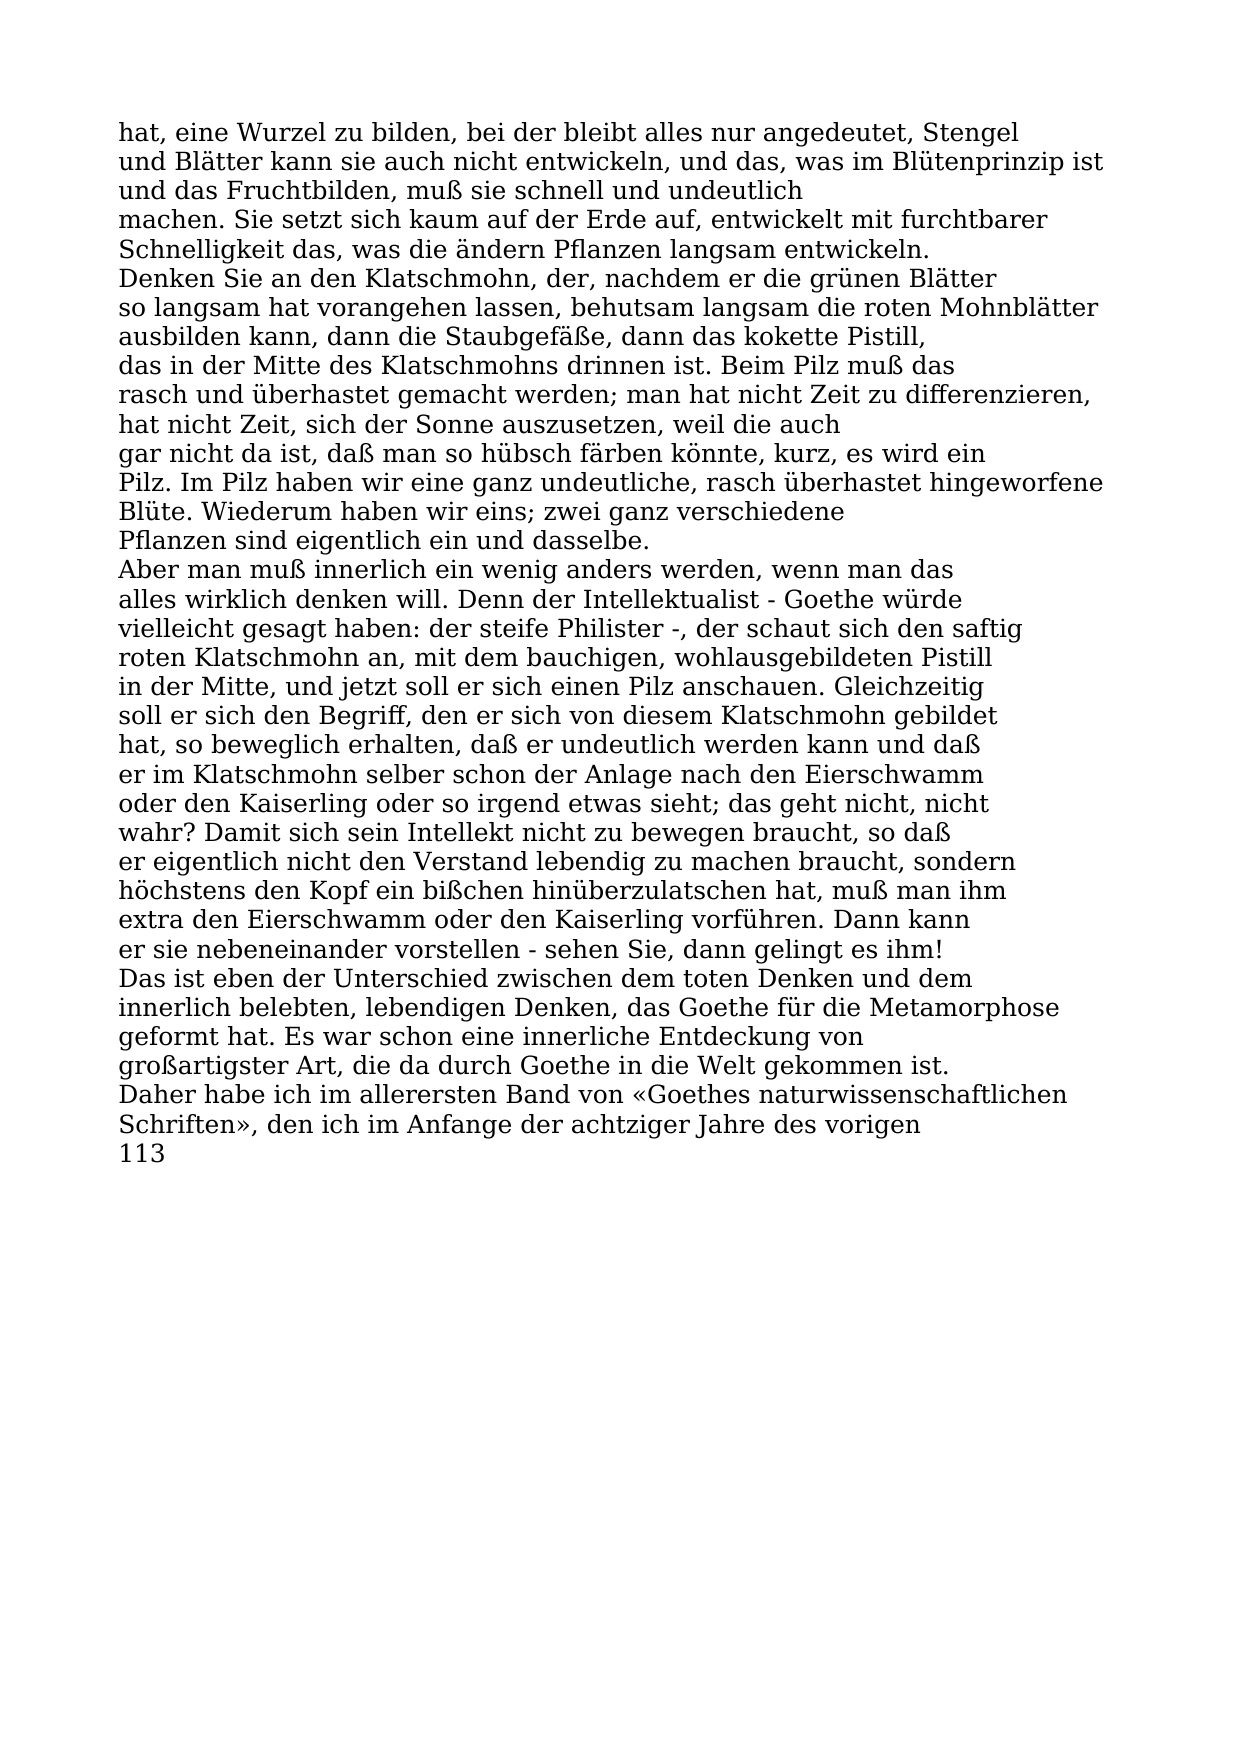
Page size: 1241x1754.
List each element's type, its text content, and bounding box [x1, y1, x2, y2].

text er eigentlich nicht den Verstand lebendig zu machen braucht, sondern [118, 847, 1122, 876]
text Denken Sie an den Klatschmohn, der, nachdem er die grünen Blätter [118, 264, 1122, 293]
text wahr? Damit sich sein Intellekt nicht zu bewegen braucht, so daß [118, 818, 1122, 847]
text roten Klatschmohn an, mit dem bauchigen, wohlausgebildeten Pistill [118, 643, 1122, 672]
text und Blätter kann sie auch nicht entwickeln, und das, was im Blütenprinzip ist und das Fruchtbilden, muß sie schnell und undeutlich [118, 147, 1122, 206]
text innerlich belebten, lebendigen Denken, das Goethe für die Metamorphose geformt hat. Es war schon eine innerliche Entdeckung von [118, 993, 1122, 1051]
text machen. Sie setzt sich kaum auf der Erde auf, entwickelt mit furchtbarer Schnelligkeit das, was die ändern Pflanzen langsam entwickeln. [118, 206, 1122, 264]
text vielleicht gesagt haben: der steife Philister -, der schaut sich den saftig [118, 614, 1122, 643]
text rasch und überhastet gemacht werden; man hat nicht Zeit zu differenzieren, hat nicht Zeit, sich der Sonne auszusetzen, weil die auch [118, 381, 1122, 439]
text großartigster Art, die da durch Goethe in die Welt gekommen ist. [118, 1051, 1122, 1081]
text so langsam hat vorangehen lassen, behutsam langsam die roten Mohnblätter ausbilden kann, dann die Staubgefäße, dann das kokette Pistill, [118, 293, 1122, 351]
text er im Klatschmohn selber schon der Anlage nach den Eierschwamm [118, 760, 1122, 789]
text Pilz. Im Pilz haben wir eine ganz undeutliche, rasch überhastet hingeworfene Blüte. Wiederum haben wir eins; zwei ganz verschiedene [118, 468, 1122, 526]
text alles wirklich denken will. Denn der Intellektualist - Goethe würde [118, 585, 1122, 614]
text Das ist eben der Unterschied zwischen dem toten Denken und dem [118, 964, 1122, 993]
text Pflanzen sind eigentlich ein und dasselbe. [118, 526, 1122, 556]
text soll er sich den Begriff, den er sich von diesem Klatschmohn gebildet [118, 701, 1122, 731]
text gar nicht da ist, daß man so hübsch färben könnte, kurz, es wird ein [118, 439, 1122, 468]
text 113 [118, 1139, 1122, 1168]
text extra den Eierschwamm oder den Kaiserling vorführen. Dann kann [118, 906, 1122, 935]
text Aber man muß innerlich ein wenig anders werden, wenn man das [118, 556, 1122, 585]
text Daher habe ich im allerersten Band von «Goethes naturwissenschaftlichen Schriften», den ich im Anfange der achtziger Jahre des vorigen [118, 1081, 1122, 1139]
text in der Mitte, und jetzt soll er sich einen Pilz anschauen. Gleichzeitig [118, 672, 1122, 701]
text höchstens den Kopf ein bißchen hinüberzulatschen hat, muß man ihm [118, 876, 1122, 906]
text hat, eine Wurzel zu bilden, bei der bleibt alles nur angedeutet, Stengel [118, 118, 1122, 147]
text er sie nebeneinander vorstellen - sehen Sie, dann gelingt es ihm! [118, 935, 1122, 964]
text oder den Kaiserling oder so irgend etwas sieht; das geht nicht, nicht [118, 789, 1122, 818]
text das in der Mitte des Klatschmohns drinnen ist. Beim Pilz muß das [118, 351, 1122, 381]
text hat, so beweglich erhalten, daß er undeutlich werden kann und daß [118, 731, 1122, 760]
